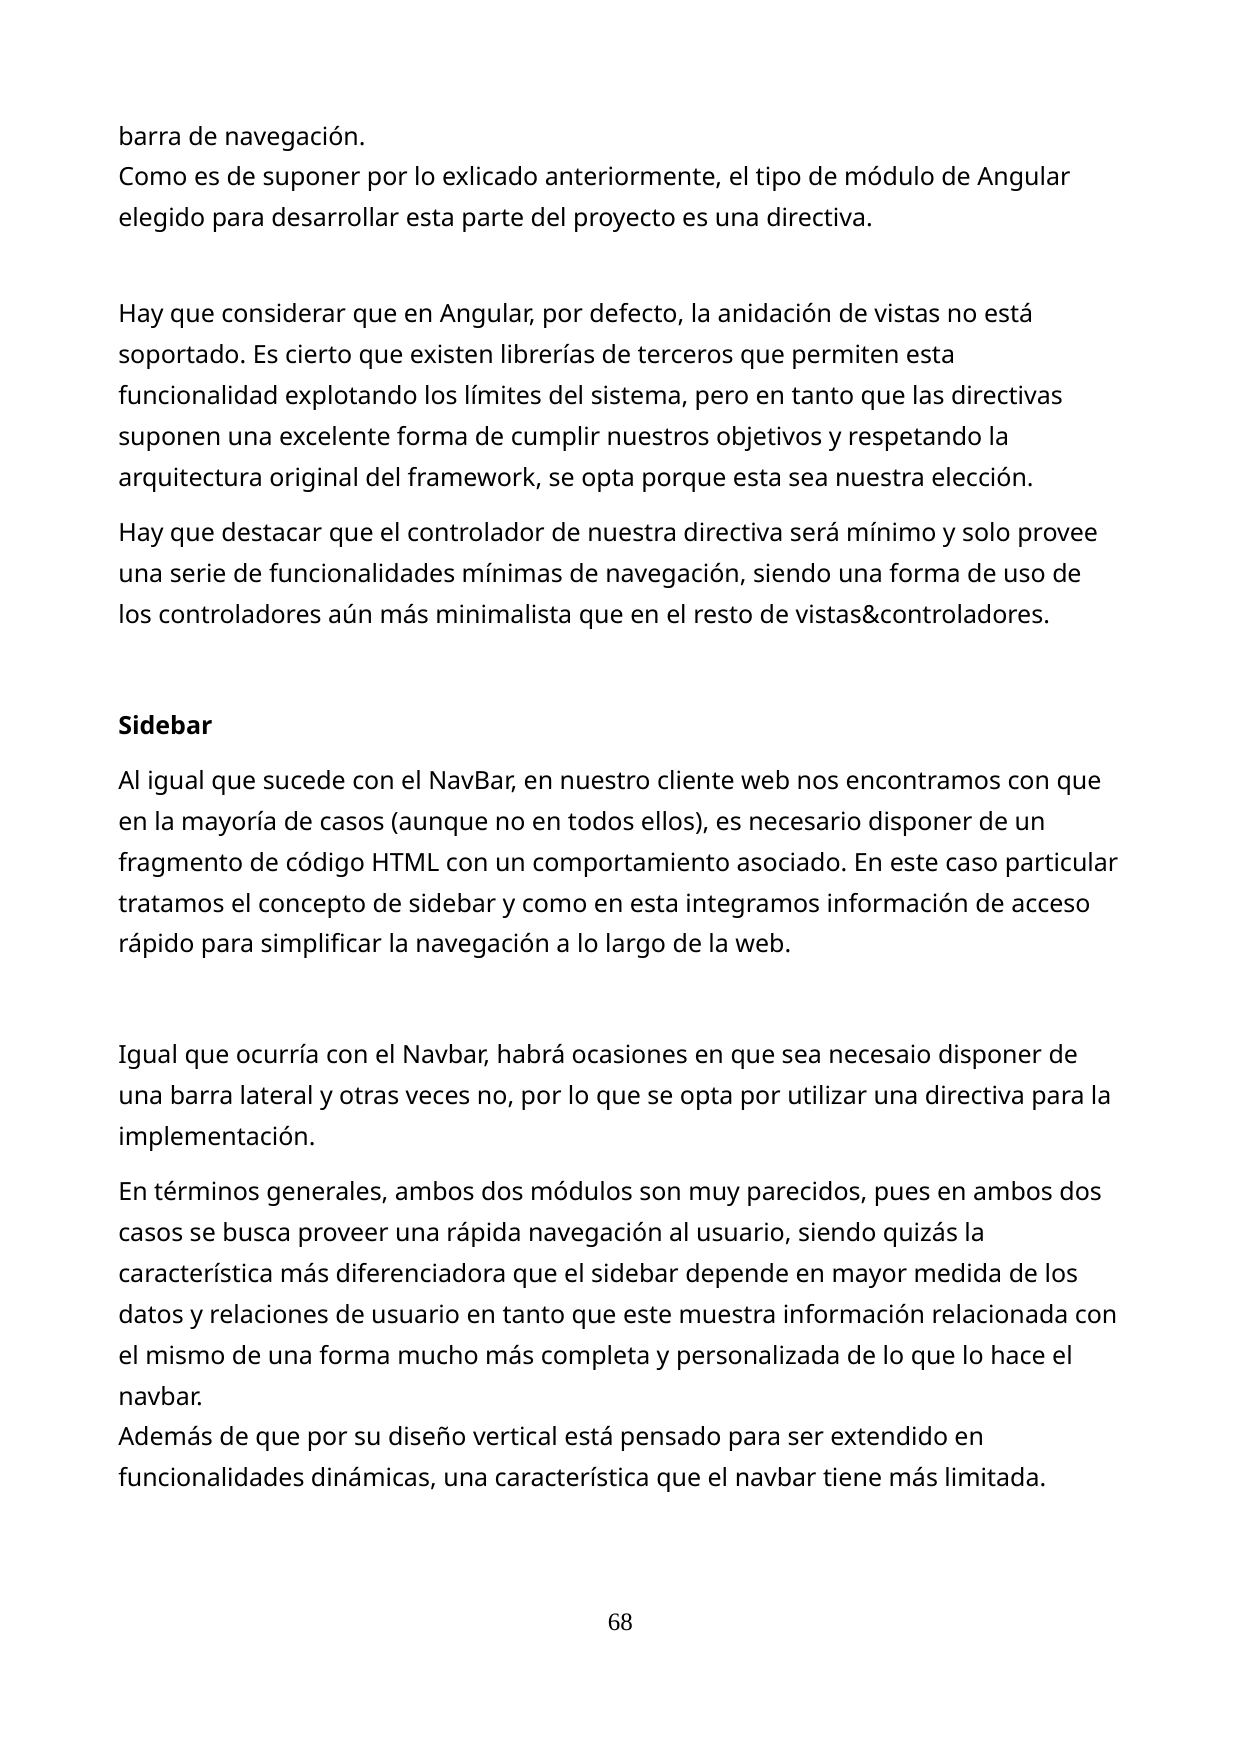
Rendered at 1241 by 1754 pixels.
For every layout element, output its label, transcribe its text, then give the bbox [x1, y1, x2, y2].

text Al igual que sucede con el NavBar, en nuestro cliente web nos encontramos con que en la mayoría de casos (aunque no en todos ellos), es necesario disponer de un fragmento de código HTML con un comportamiento asociado. En este caso particular tratamos el concepto de sidebar y como en esta integramos información de acceso rápido para simplificar la navegación a lo largo de la web. [118, 763, 1122, 960]
text Hay que considerar que en Angular, por defecto, la anidación de vistas no está soportado. Es cierto que existen librerías de terceros que permiten esta funcionalidad explotando los límites del sistema, pero en tanto que las directivas suponen una excelente forma de cumplir nuestros objetivos y respetando la arquitectura original del framework, se opta porque esta sea nuestra elección. [118, 255, 1122, 493]
text Igual que ocurría con el Navbar, habrá ocasiones en que sea necesaio disponer de una barra lateral y otras veces no, por lo que se opta por utilizar una directiva para la implementación. [118, 1037, 1122, 1153]
text barra de navegación. Como es de suponer por lo exlicado anteriormente, el tipo de módulo de Angular elegido para desarrollar esta parte del proyecto es una directiva. [118, 118, 1122, 234]
text Hay que destacar que el controlador de nuestra directiva será mínimo y solo provee una serie de funcionalidades mínimas de navegación, siendo una forma de uso de los controladores aún más minimalista que en el resto de vistas&controladores. [118, 515, 1122, 631]
text En términos generales, ambos dos módulos son muy parecidos, pues en ambos dos casos se busca proveer una rápida navegación al usuario, siendo quizás la característica más diferenciadora que el sidebar depende en mayor medida de los datos y relaciones de usuario en tanto que este muestra información relacionada con el mismo de una forma mucho más completa y personalizada de lo que lo hace el navbar. Además de que por su diseño vertical está pensado para ser extendido en funcionalidades dinámicas, una característica que el navbar tiene más limitada. [118, 1174, 1122, 1494]
text Sidebar [118, 707, 1122, 741]
